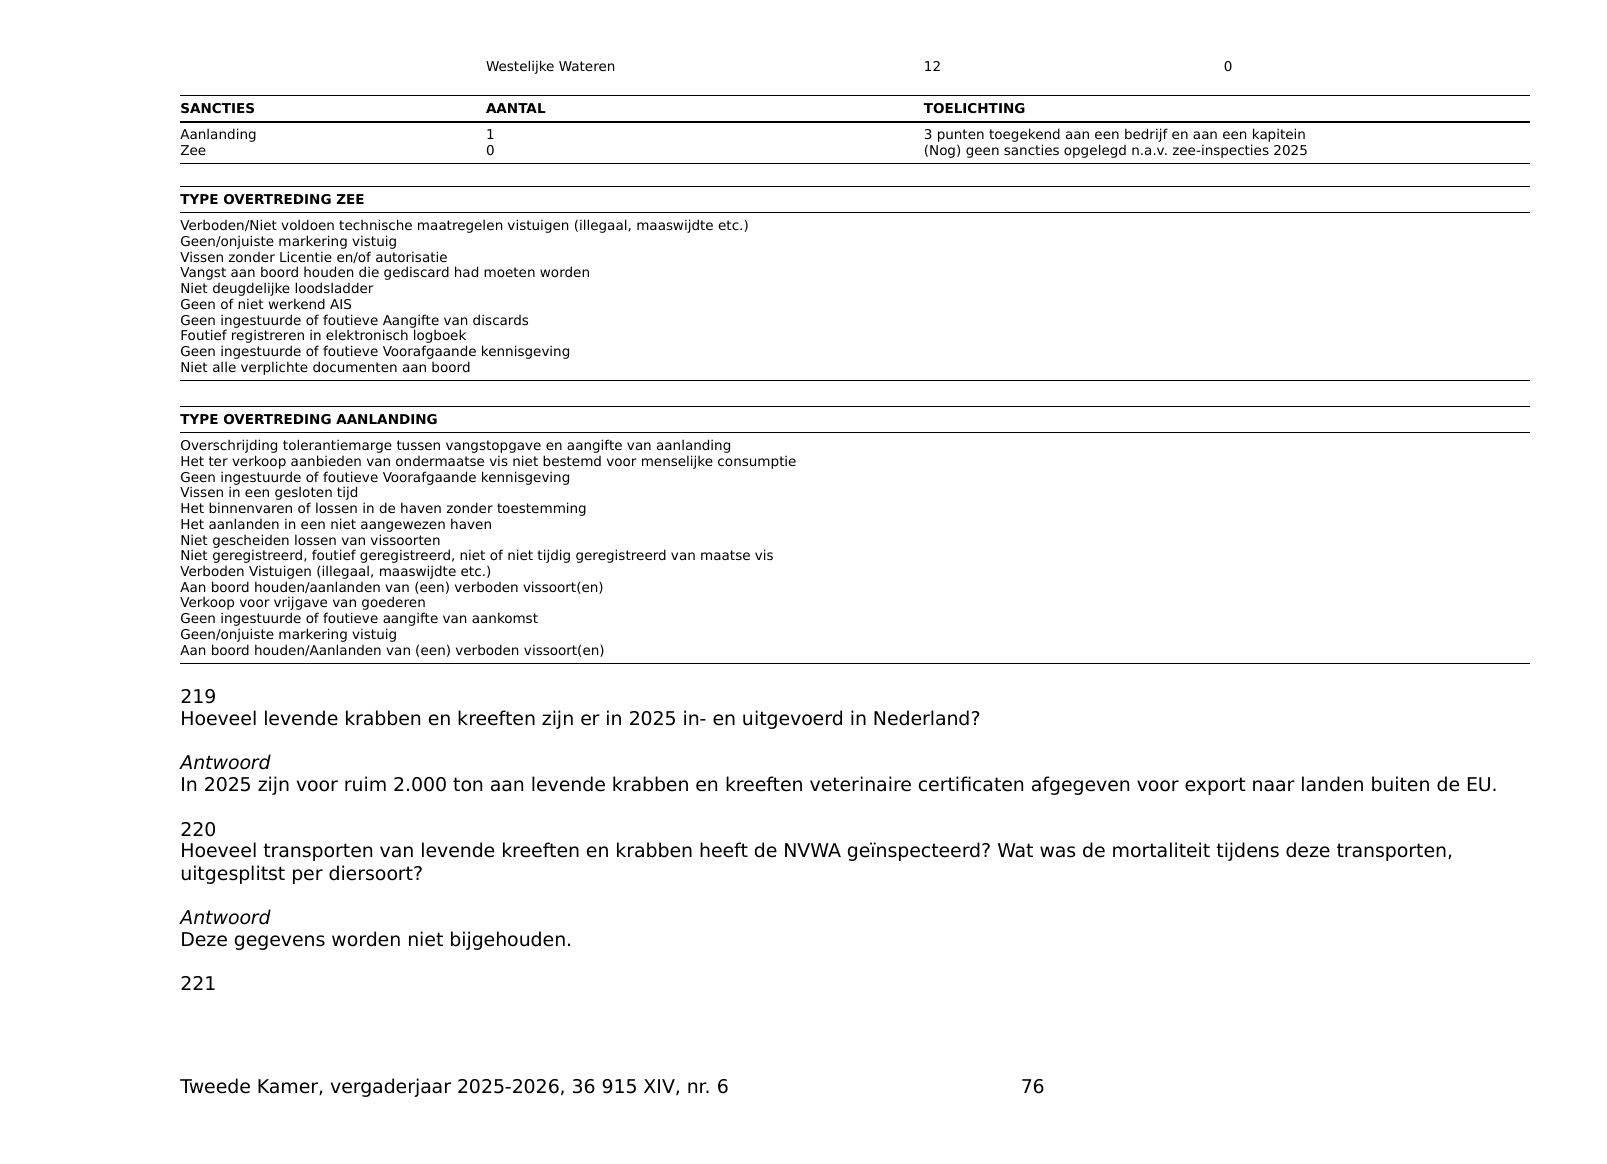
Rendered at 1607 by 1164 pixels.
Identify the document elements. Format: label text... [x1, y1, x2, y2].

table_cell Het aanlanden in een niet aangewezen haven [180, 517, 1529, 532]
table_cell Vissen in een gesloten tijd [180, 485, 1529, 501]
table_cell [180, 381, 1529, 406]
table_cell [180, 59, 480, 75]
table_cell Overschrijding tolerantiemarge tussen vangstopgave en aangifte van aanlanding [180, 433, 1529, 454]
table_cell Zee [180, 143, 480, 163]
table_cell Geen/onjuiste markering vistuig [180, 627, 1529, 642]
text Antwoord [180, 752, 1529, 774]
text In 2025 zijn voor ruim 2.000 ton aan levende krabben en kreeften veterinaire certificaten afgegeven voor export naar landen buiten de EU. [180, 774, 1529, 796]
table_cell Het ter verkoop aanbieden van ondermaatse vis niet bestemd voor menselijke consumptie [180, 454, 1529, 469]
table_cell Geen ingestuurde of foutieve Aangifte van discards [180, 313, 1529, 328]
text Deze gegevens worden niet bijgehouden. [180, 928, 1529, 951]
table_cell Aan boord houden/aanlanden van (een) verboden vissoort(en) [180, 580, 1529, 595]
table_cell Geen of niet werkend AIS [180, 297, 1529, 312]
table_cell Geen ingestuurde of foutieve Voorafgaande kennisgeving [180, 470, 1529, 485]
table_cell AANTAL [480, 96, 918, 121]
table_cell Verboden Vistuigen (illegaal, maaswijdte etc.) [180, 564, 1529, 579]
table_cell Niet gescheiden lossen van vissoorten [180, 533, 1529, 548]
table_cell [918, 75, 1529, 95]
table_cell Verkoop voor vrijgave van goederen [180, 595, 1529, 611]
table_cell Niet alle verplichte documenten aan boord [180, 360, 1529, 380]
table_cell 0 [480, 143, 918, 163]
table_cell Het binnenvaren of lossen in de haven zonder toestemming [180, 501, 1529, 517]
table_cell Verboden/Niet voldoen technische maatregelen vistuigen (illegaal, maaswijdte etc.) [180, 213, 1529, 234]
table_cell [180, 75, 480, 95]
text Hoeveel transporten van levende kreeften en krabben heeft de NVWA geïnspecteerd? Wat was de mortaliteit tijdens deze transporten, uitgesplitst per diersoort? [180, 840, 1529, 884]
table_cell 3 punten toegekend aan een bedrijf en aan een kapitein [918, 123, 1529, 143]
table_cell Foutief registreren in elektronisch logboek [180, 328, 1529, 344]
text 221 [180, 973, 1529, 995]
table_cell Niet deugdelijke loodsladder [180, 281, 1529, 297]
table_cell TYPE OVERTREDING AANLANDING [180, 407, 1529, 432]
table_cell (Nog) geen sancties opgelegd n.a.v. zee-inspecties 2025 [918, 143, 1529, 163]
table_cell SANCTIES [180, 96, 480, 121]
text Antwoord [180, 907, 1529, 928]
table_header TYPE OVERTREDING ZEE [180, 187, 1529, 212]
text 220 [180, 818, 1529, 840]
table_cell 0 [1218, 59, 1529, 75]
table_cell 12 [918, 59, 1217, 75]
table_cell 1 [480, 123, 918, 143]
table_cell Aanlanding [180, 123, 480, 143]
table_cell Geen ingestuurde of foutieve Voorafgaande kennisgeving [180, 344, 1529, 359]
table_cell Aan boord houden/Aanlanden van (een) verboden vissoort(en) [180, 643, 1529, 663]
table_cell Geen ingestuurde of foutieve aangifte van aankomst [180, 611, 1529, 627]
table_cell Niet geregistreerd, foutief geregistreerd, niet of niet tijdig geregistreerd van maatse vis [180, 548, 1529, 564]
table_cell [480, 75, 918, 95]
text Hoeveel levende krabben en kreeften zijn er in 2025 in- en uitgevoerd in Nederland? [180, 708, 1529, 730]
text 219 [180, 686, 1529, 708]
table_cell TOELICHTING [918, 96, 1529, 121]
table_cell Vissen zonder Licentie en/of autorisatie [180, 250, 1529, 265]
table_cell Westelijke Wateren [480, 59, 918, 75]
table_cell Geen/onjuiste markering vistuig [180, 234, 1529, 249]
table_cell Vangst aan boord houden die gediscard had moeten worden [180, 265, 1529, 281]
